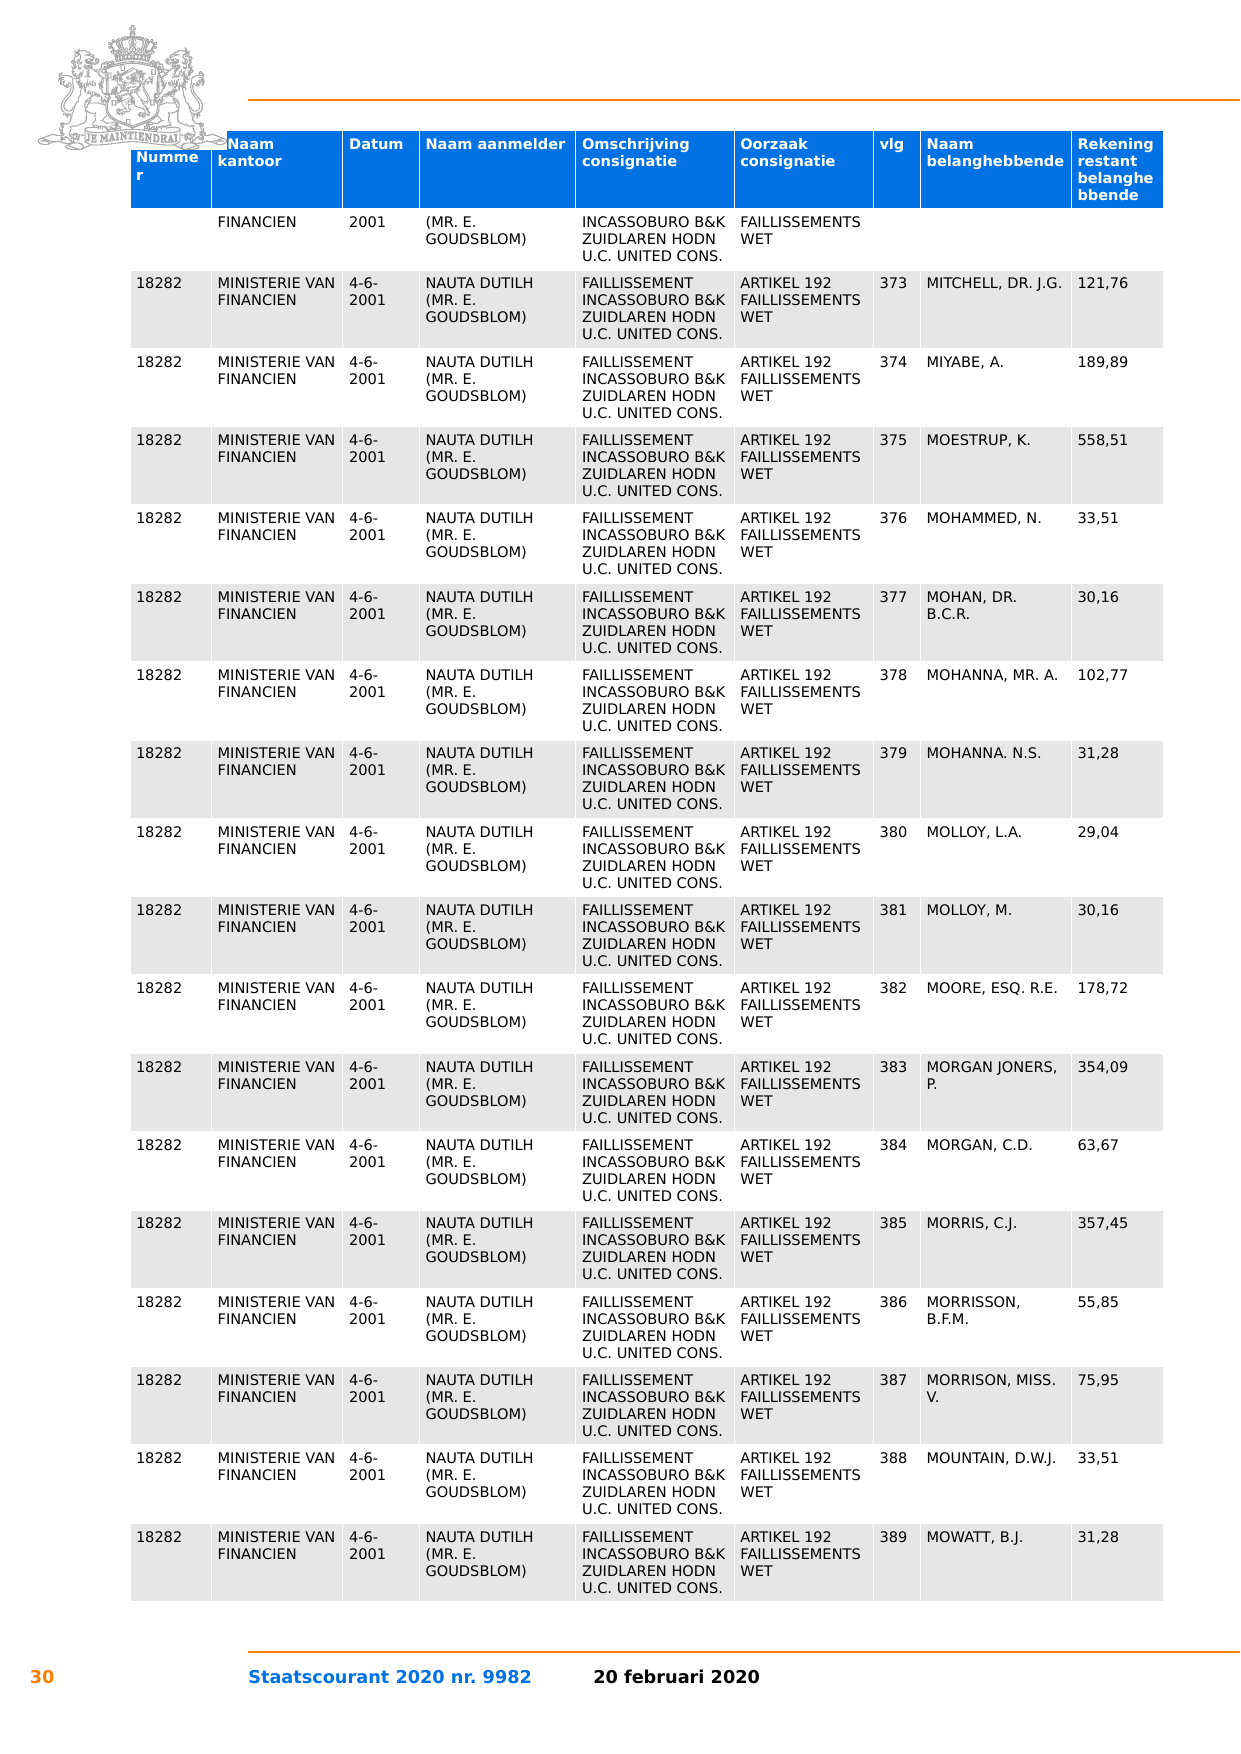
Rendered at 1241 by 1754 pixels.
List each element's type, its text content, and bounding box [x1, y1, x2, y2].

table_cell 377 [874, 584, 920, 661]
table_cell FAILLISSEMENT INCASSOBURO B&K ZUIDLAREN HODN U.C. UNITED CONS. [576, 1367, 734, 1444]
table_cell NAUTA DUTILH (MR. E. GOUDSBLOM) [420, 584, 575, 661]
table_cell 18282 [131, 662, 211, 739]
table_cell 4-6-2001 [343, 897, 419, 974]
table_cell 385 [874, 1211, 920, 1288]
table_cell NAUTA DUTILH (MR. E. GOUDSBLOM) [420, 662, 575, 739]
table_cell 33,51 [1072, 506, 1163, 583]
table_cell FAILLISSEMENT INCASSOBURO B&K ZUIDLAREN HODN U.C. UNITED CONS. [576, 819, 734, 896]
table_cell FAILLISSEMENT INCASSOBURO B&K ZUIDLAREN HODN U.C. UNITED CONS. [576, 1446, 734, 1523]
table_cell ARTIKEL 192 FAILLISSEMENTSWET [735, 662, 873, 739]
table_cell FAILLISSEMENT INCASSOBURO B&K ZUIDLAREN HODN U.C. UNITED CONS. [576, 349, 734, 426]
table_cell MITCHELL, DR. J.G. [921, 271, 1071, 348]
table_cell 18282 [131, 741, 211, 818]
table_cell MOHANNA. N.S. [921, 741, 1071, 818]
table_cell 558,51 [1072, 427, 1163, 504]
table_cell 4-6-2001 [343, 349, 419, 426]
table_cell 18282 [131, 1446, 211, 1523]
table_cell MINISTERIE VAN FINANCIEN [212, 1211, 342, 1288]
table_cell ARTIKEL 192 FAILLISSEMENTSWET [735, 976, 873, 1053]
table_cell ARTIKEL 192 FAILLISSEMENTSWET [735, 1132, 873, 1209]
table_header Naam kantoor [212, 131, 342, 208]
table_cell 189,89 [1072, 349, 1163, 426]
table_cell MORRIS, C.J. [921, 1211, 1071, 1288]
table_cell FAILLISSEMENT INCASSOBURO B&K ZUIDLAREN HODN U.C. UNITED CONS. [576, 976, 734, 1053]
table_cell MINISTERIE VAN FINANCIEN [212, 1289, 342, 1366]
table_cell MOHANNA, MR. A. [921, 662, 1071, 739]
table_cell 18282 [131, 1211, 211, 1288]
table_cell MINISTERIE VAN FINANCIEN [212, 741, 342, 818]
table_cell 4-6-2001 [343, 271, 419, 348]
table_cell 376 [874, 506, 920, 583]
table_cell NAUTA DUTILH (MR. E. GOUDSBLOM) [420, 976, 575, 1053]
table_cell 4-6-2001 [343, 1211, 419, 1288]
table_cell 18282 [131, 976, 211, 1053]
table_cell 4-6-2001 [343, 741, 419, 818]
table_header Naam belanghebbende [921, 131, 1071, 208]
table_cell 4-6-2001 [343, 584, 419, 661]
table_cell 354,09 [1072, 1054, 1163, 1131]
table_cell FAILLISSEMENT INCASSOBURO B&K ZUIDLAREN HODN U.C. UNITED CONS. [576, 1054, 734, 1131]
table_cell 386 [874, 1289, 920, 1366]
table_cell MORGAN JONERS, P. [921, 1054, 1071, 1131]
table_cell 18282 [131, 1132, 211, 1209]
picture [38, 25, 227, 150]
table_header Nummer [131, 150, 211, 208]
table_cell NAUTA DUTILH (MR. E. GOUDSBLOM) [420, 1289, 575, 1366]
table_cell (MR. E. GOUDSBLOM) [420, 209, 575, 269]
table_cell FAILLISSEMENT INCASSOBURO B&K ZUIDLAREN HODN U.C. UNITED CONS. [576, 897, 734, 974]
table_cell ARTIKEL 192 FAILLISSEMENTSWET [735, 1211, 873, 1288]
table_cell NAUTA DUTILH (MR. E. GOUDSBLOM) [420, 271, 575, 348]
table_cell 384 [874, 1132, 920, 1209]
table_cell 4-6-2001 [343, 1446, 419, 1523]
table_cell MOHAMMED, N. [921, 506, 1071, 583]
table_cell MINISTERIE VAN FINANCIEN [212, 662, 342, 739]
table_cell 33,51 [1072, 1446, 1163, 1523]
table_cell 4-6-2001 [343, 427, 419, 504]
table_cell NAUTA DUTILH (MR. E. GOUDSBLOM) [420, 1054, 575, 1131]
table_cell MINISTERIE VAN FINANCIEN [212, 584, 342, 661]
table_cell 381 [874, 897, 920, 974]
table_cell ARTIKEL 192 FAILLISSEMENTSWET [735, 1054, 873, 1131]
table_cell NAUTA DUTILH (MR. E. GOUDSBLOM) [420, 1211, 575, 1288]
table_cell ARTIKEL 192 FAILLISSEMENTSWET [735, 1446, 873, 1523]
table_cell MINISTERIE VAN FINANCIEN [212, 819, 342, 896]
table_cell 121,76 [1072, 271, 1163, 348]
table_cell 4-6-2001 [343, 1524, 419, 1601]
table_cell ARTIKEL 192 FAILLISSEMENTSWET [735, 1289, 873, 1366]
table_cell ARTIKEL 192 FAILLISSEMENTSWET [735, 897, 873, 974]
table_cell 4-6-2001 [343, 1054, 419, 1131]
table_cell MOLLOY, M. [921, 897, 1071, 974]
table_cell NAUTA DUTILH (MR. E. GOUDSBLOM) [420, 427, 575, 504]
table_cell 2001 [343, 209, 419, 269]
table_cell INCASSOBURO B&K ZUIDLAREN HODN U.C. UNITED CONS. [576, 209, 734, 269]
table_cell MOUNTAIN, D.W.J. [921, 1446, 1071, 1523]
table_cell FAILLISSEMENT INCASSOBURO B&K ZUIDLAREN HODN U.C. UNITED CONS. [576, 427, 734, 504]
table_cell ARTIKEL 192 FAILLISSEMENTSWET [735, 741, 873, 818]
table_cell [874, 209, 920, 269]
table_cell 18282 [131, 1289, 211, 1366]
table_cell FAILLISSEMENT INCASSOBURO B&K ZUIDLAREN HODN U.C. UNITED CONS. [576, 1289, 734, 1366]
table_cell 18282 [131, 506, 211, 583]
table_cell ARTIKEL 192 FAILLISSEMENTSWET [735, 1367, 873, 1444]
table_cell MINISTERIE VAN FINANCIEN [212, 271, 342, 348]
table_header Datum [343, 131, 419, 208]
table_cell FAILLISSEMENT INCASSOBURO B&K ZUIDLAREN HODN U.C. UNITED CONS. [576, 271, 734, 348]
table_header Oorzaak consignatie [735, 131, 873, 208]
table_cell 383 [874, 1054, 920, 1131]
table_header vlg [874, 131, 920, 208]
table_cell NAUTA DUTILH (MR. E. GOUDSBLOM) [420, 819, 575, 896]
table_cell 388 [874, 1446, 920, 1523]
table_header Naam aanmelder [420, 131, 575, 208]
table_cell FAILLISSEMENT INCASSOBURO B&K ZUIDLAREN HODN U.C. UNITED CONS. [576, 1211, 734, 1288]
table_cell 31,28 [1072, 741, 1163, 818]
table_cell ARTIKEL 192 FAILLISSEMENTSWET [735, 427, 873, 504]
table_cell 375 [874, 427, 920, 504]
table_cell 4-6-2001 [343, 1289, 419, 1366]
table_header Rekening restant belanghebbende [1072, 131, 1163, 208]
table_cell 75,95 [1072, 1367, 1163, 1444]
table_cell 4-6-2001 [343, 1132, 419, 1209]
table_cell MINISTERIE VAN FINANCIEN [212, 1524, 342, 1601]
table_cell 374 [874, 349, 920, 426]
table_cell 4-6-2001 [343, 1367, 419, 1444]
table_cell MOWATT, B.J. [921, 1524, 1071, 1601]
table_cell [921, 209, 1071, 269]
table_cell 18282 [131, 349, 211, 426]
table_cell MINISTERIE VAN FINANCIEN [212, 1054, 342, 1131]
table_cell FAILLISSEMENT INCASSOBURO B&K ZUIDLAREN HODN U.C. UNITED CONS. [576, 584, 734, 661]
table_cell FAILLISSEMENTSWET [735, 209, 873, 269]
table_cell 4-6-2001 [343, 819, 419, 896]
table_cell ARTIKEL 192 FAILLISSEMENTSWET [735, 506, 873, 583]
table_cell FAILLISSEMENT INCASSOBURO B&K ZUIDLAREN HODN U.C. UNITED CONS. [576, 741, 734, 818]
table_cell MOORE, ESQ. R.E. [921, 976, 1071, 1053]
table_cell ARTIKEL 192 FAILLISSEMENTSWET [735, 819, 873, 896]
table_cell 382 [874, 976, 920, 1053]
table_cell NAUTA DUTILH (MR. E. GOUDSBLOM) [420, 1524, 575, 1601]
table_cell 18282 [131, 1524, 211, 1601]
table_cell ARTIKEL 192 FAILLISSEMENTSWET [735, 584, 873, 661]
table_cell MINISTERIE VAN FINANCIEN [212, 506, 342, 583]
table_cell 30,16 [1072, 897, 1163, 974]
table_cell MINISTERIE VAN FINANCIEN [212, 1132, 342, 1209]
table_cell MIYABE, A. [921, 349, 1071, 426]
table_cell 357,45 [1072, 1211, 1163, 1288]
table_cell NAUTA DUTILH (MR. E. GOUDSBLOM) [420, 506, 575, 583]
table_cell NAUTA DUTILH (MR. E. GOUDSBLOM) [420, 741, 575, 818]
table_cell MORGAN, C.D. [921, 1132, 1071, 1209]
table_cell 18282 [131, 427, 211, 504]
table_cell 30,16 [1072, 584, 1163, 661]
table_cell FINANCIEN [212, 209, 342, 269]
table_cell 55,85 [1072, 1289, 1163, 1366]
table_cell 18282 [131, 819, 211, 896]
table_cell 18282 [131, 1054, 211, 1131]
table_cell 102,77 [1072, 662, 1163, 739]
table_cell FAILLISSEMENT INCASSOBURO B&K ZUIDLAREN HODN U.C. UNITED CONS. [576, 1132, 734, 1209]
table_cell 63,67 [1072, 1132, 1163, 1209]
table_cell NAUTA DUTILH (MR. E. GOUDSBLOM) [420, 1446, 575, 1523]
table_cell NAUTA DUTILH (MR. E. GOUDSBLOM) [420, 349, 575, 426]
table_cell ARTIKEL 192 FAILLISSEMENTSWET [735, 1524, 873, 1601]
table_cell [1072, 209, 1163, 269]
table_cell MINISTERIE VAN FINANCIEN [212, 897, 342, 974]
table_cell 18282 [131, 584, 211, 661]
table_cell NAUTA DUTILH (MR. E. GOUDSBLOM) [420, 897, 575, 974]
table_cell MINISTERIE VAN FINANCIEN [212, 427, 342, 504]
table_cell 31,28 [1072, 1524, 1163, 1601]
table_cell MINISTERIE VAN FINANCIEN [212, 976, 342, 1053]
table_cell FAILLISSEMENT INCASSOBURO B&K ZUIDLAREN HODN U.C. UNITED CONS. [576, 1524, 734, 1601]
table_cell 18282 [131, 271, 211, 348]
table_cell 387 [874, 1367, 920, 1444]
table_cell NAUTA DUTILH (MR. E. GOUDSBLOM) [420, 1132, 575, 1209]
table_cell 29,04 [1072, 819, 1163, 896]
table_cell ARTIKEL 192 FAILLISSEMENTSWET [735, 349, 873, 426]
table_cell [131, 209, 211, 269]
table_cell 379 [874, 741, 920, 818]
table_cell 389 [874, 1524, 920, 1601]
table_cell MINISTERIE VAN FINANCIEN [212, 349, 342, 426]
table_cell FAILLISSEMENT INCASSOBURO B&K ZUIDLAREN HODN U.C. UNITED CONS. [576, 506, 734, 583]
table_cell ARTIKEL 192 FAILLISSEMENTSWET [735, 271, 873, 348]
table_cell MINISTERIE VAN FINANCIEN [212, 1367, 342, 1444]
table_cell 4-6-2001 [343, 976, 419, 1053]
table_cell MOESTRUP, K. [921, 427, 1071, 504]
table_cell 380 [874, 819, 920, 896]
table_cell 18282 [131, 1367, 211, 1444]
table_cell MORRISSON, B.F.M. [921, 1289, 1071, 1366]
table_cell MINISTERIE VAN FINANCIEN [212, 1446, 342, 1523]
table_header Omschrijving consignatie [576, 131, 734, 208]
table_cell 4-6-2001 [343, 662, 419, 739]
table_cell MOHAN, DR. B.C.R. [921, 584, 1071, 661]
table_cell 178,72 [1072, 976, 1163, 1053]
table_cell 4-6-2001 [343, 506, 419, 583]
table_cell 378 [874, 662, 920, 739]
table_cell MORRISON, MISS. V. [921, 1367, 1071, 1444]
table_cell FAILLISSEMENT INCASSOBURO B&K ZUIDLAREN HODN U.C. UNITED CONS. [576, 662, 734, 739]
table_cell 18282 [131, 897, 211, 974]
table_cell NAUTA DUTILH (MR. E. GOUDSBLOM) [420, 1367, 575, 1444]
table_cell 373 [874, 271, 920, 348]
table_cell MOLLOY, L.A. [921, 819, 1071, 896]
